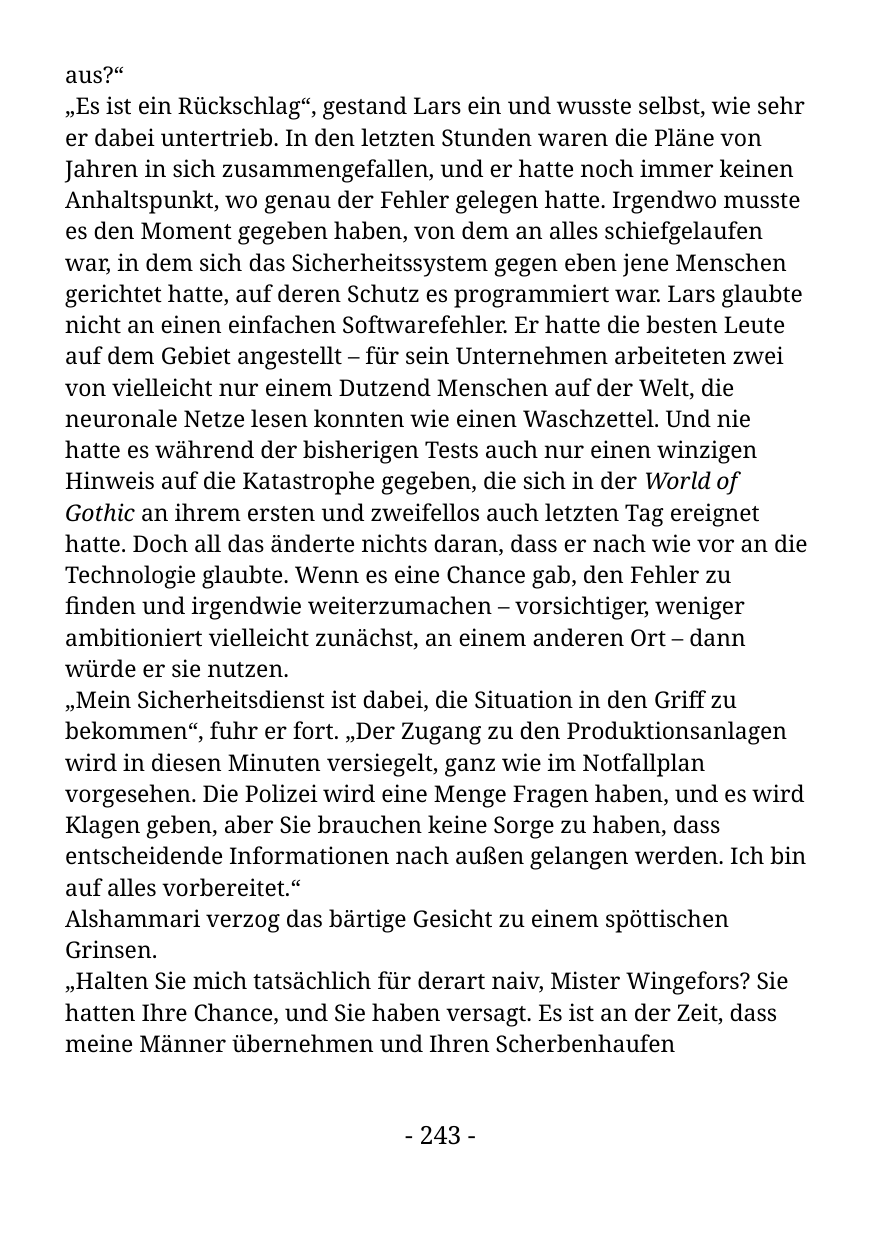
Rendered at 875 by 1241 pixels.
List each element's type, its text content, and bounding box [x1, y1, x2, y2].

text aus?“ „Es ist ein Rückschlag“, gestand Lars ein und wusste selbst, wie sehr er dabei untertrieb. In den letzten Stunden waren die Pläne von Jahren in sich zusammengefallen, und er hatte noch immer keinen Anhaltspunkt, wo genau der Fehler gelegen hatte. Irgendwo musste es den Moment gegeben haben, von dem an alles schiefgelaufen war, in dem sich das Sicherheitssystem gegen eben jene Menschen gerichtet hatte, auf deren Schutz es programmiert war. Lars glaubte nicht an einen einfachen Softwarefehler. Er hatte die besten Leute auf dem Gebiet angestellt – für sein Unternehmen arbeiteten zwei von vielleicht nur einem Dutzend Menschen auf der Welt, die neuronale Netze lesen konnten wie einen Waschzettel. Und nie hatte es während der bisherigen Tests auch nur einen winzigen Hinweis auf die Katastrophe gegeben, die sich in der World of Gothic an ihrem ersten und zweifellos auch letzten Tag ereignet hatte. Doch all das änderte nichts daran, dass er nach wie vor an die Technologie glaubte. Wenn es eine Chance gab, den Fehler zu finden und irgendwie weiterzumachen – vorsichtiger, weniger ambitioniert vielleicht zunächst, an einem anderen Ort – dann würde er sie nutzen. „Mein Sicherheitsdienst ist dabei, die Situation in den Griff zu bekommen“, fuhr er fort. „Der Zugang zu den Produktionsanlagen wird in diesen Minuten versiegelt, ganz wie im Notfallplan vorgesehen. Die Polizei wird eine Menge Fragen haben, und es wird Klagen geben, aber Sie brauchen keine Sorge zu haben, dass entscheidende Informationen nach außen gelangen werden. Ich bin auf alles vorbereitet.“ Alshammari verzog das bärtige Gesicht zu einem spöttischen Grinsen. „Halten Sie mich tatsächlich für derart naiv, Mister Wingefors? Sie hatten Ihre Chance, und Sie haben versagt. Es ist an der Zeit, dass meine Männer übernehmen und Ihren Scherbenhaufen [65, 59, 809, 1059]
